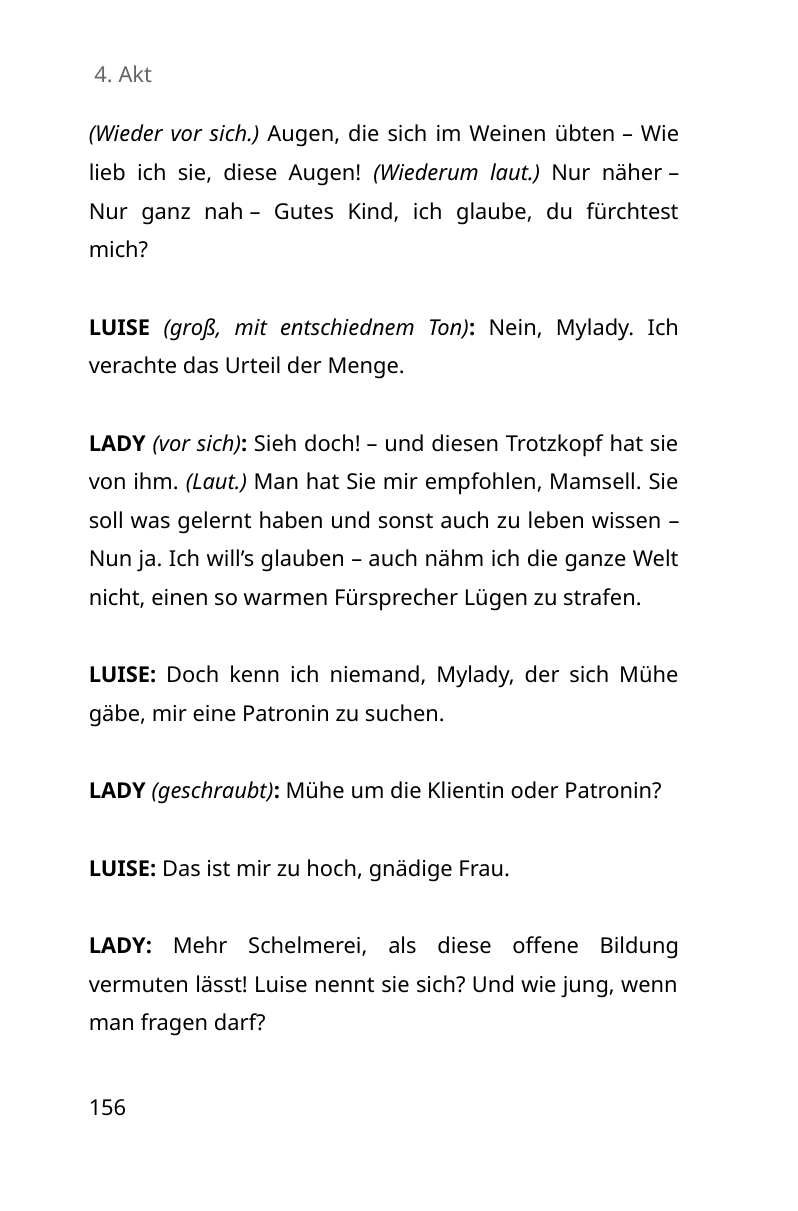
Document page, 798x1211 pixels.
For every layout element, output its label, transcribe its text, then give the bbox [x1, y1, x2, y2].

text LUISE: Das ist mir zu hoch, gnädige Frau. [88, 826, 679, 882]
text LADY: Mehr Schelmerei, als diese offene Bildung vermuten lässt! Luise nennt sie sich? Und wie jung, wenn man fragen darf? [88, 903, 679, 1037]
text (Wieder vor sich.) Augen, die sich im Weinen übten – Wie lieb ich sie, diese Augen! (Wiederum laut.) Nur näher – Nur ganz nah – Gutes Kind, ich glaube, du fürchtest mich? [88, 118, 679, 264]
text LADY (vor sich): Sieh doch! – und diesen Trotzkopf hat sie von ihm. (Laut.) Man hat Sie mir empfohlen, Mamsell. Sie soll was gelernt haben und sonst auch zu leben wissen – Nun ja. Ich will’s glauben – auch nähm ich die ganze Welt nicht, einen so warmen Fürsprecher Lügen zu strafen. [88, 401, 679, 612]
text LUISE: Doch kenn ich niemand, Mylady, der sich Mühe gäbe, mir eine Patronin zu suchen. [88, 632, 679, 728]
text LUISE (groß, mit entschiednem Ton): Nein, Mylady. Ich verachte das Urteil der Menge. [88, 285, 679, 380]
text LADY (geschraubt): Mühe um die Klientin oder Patronin? [88, 748, 679, 805]
